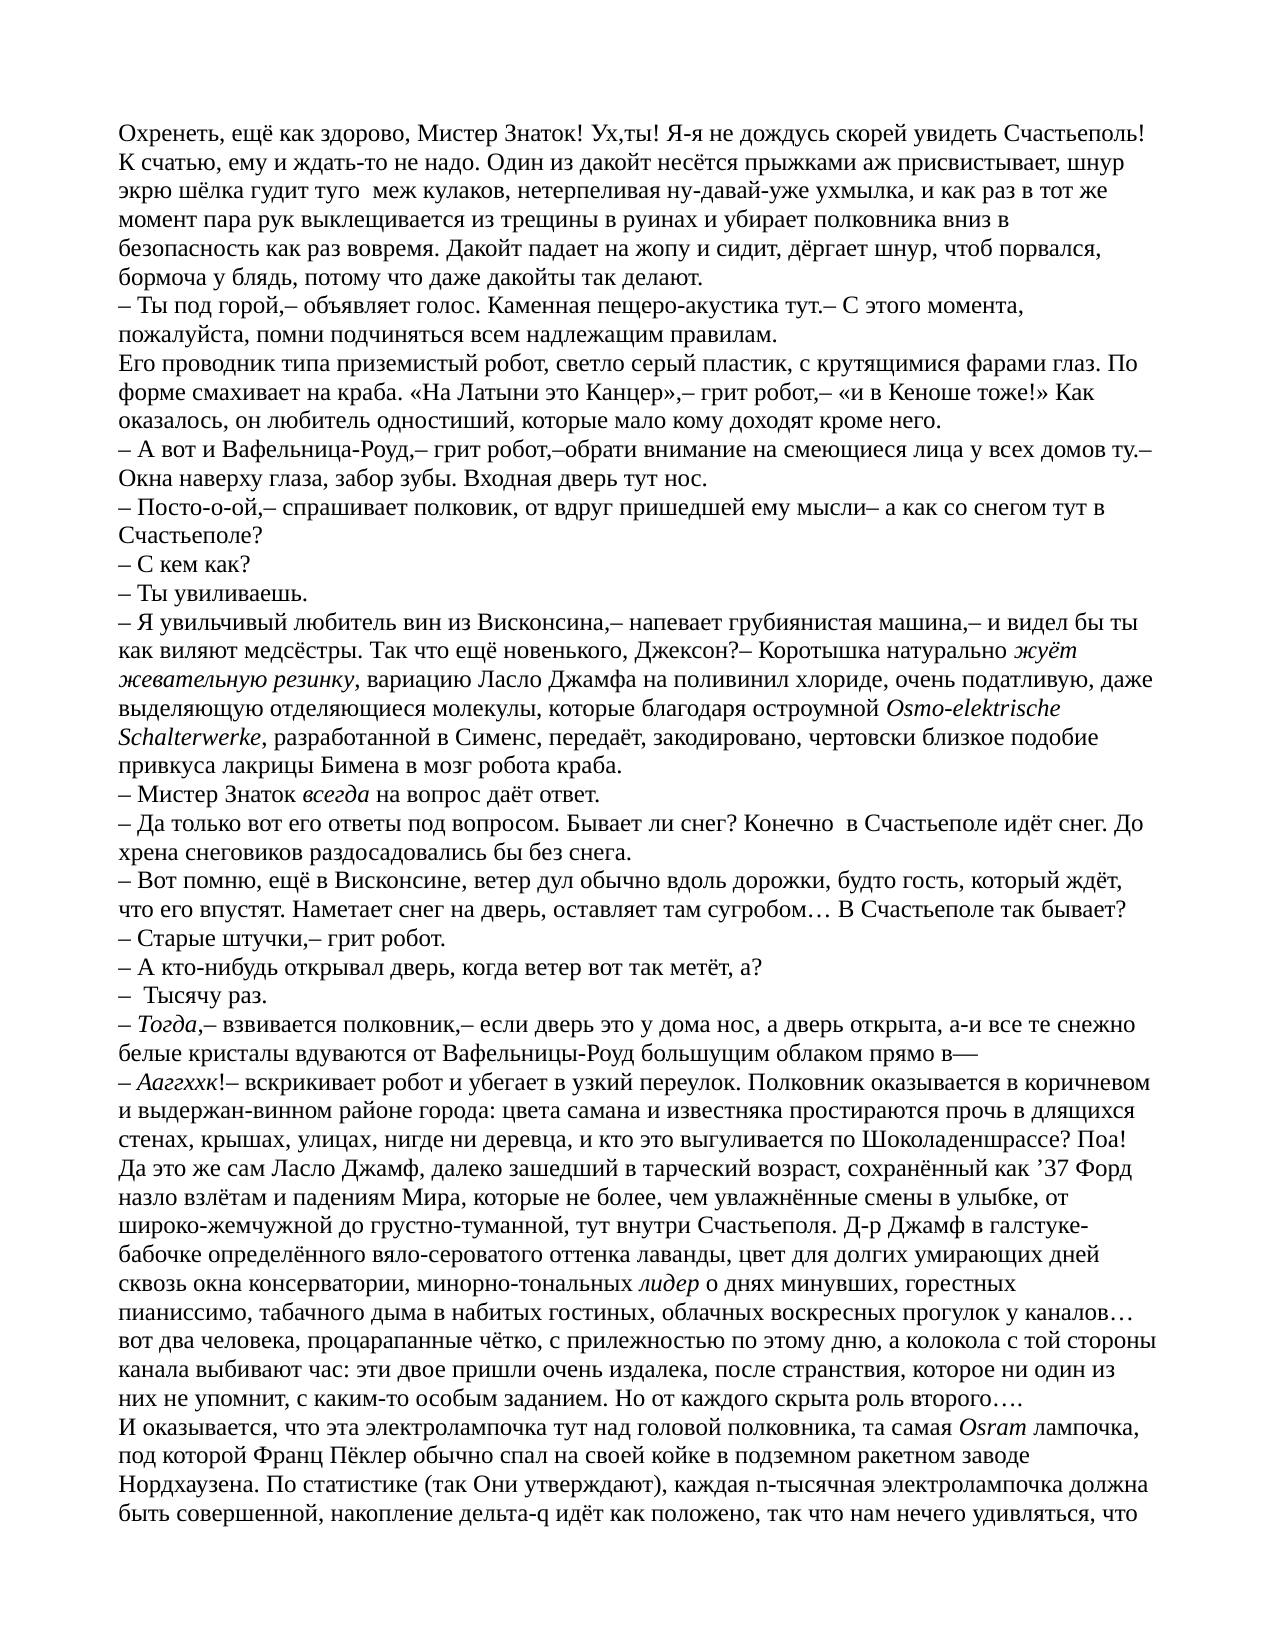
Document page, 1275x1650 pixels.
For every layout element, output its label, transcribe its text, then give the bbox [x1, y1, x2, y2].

text Его проводник типа приземистый робот, светло серый пластик, с крутящимися фарами глаз. По форме смахивает на краба. «На Латыни это Канцер»,– грит робот,– «и в Кеноше тоже!» Как оказалось, он любитель одностиший, которые мало кому доходят кроме него. [118, 348, 1157, 434]
text – Вот помню, ещё в Висконсине, ветер дул обычно вдоль дорожки, будто гость, который ждёт, что его впустят. Наметает снег на дверь, оставляет там сугробом… В Счастьеполе так бывает? [118, 866, 1157, 923]
text – С кем как? [118, 549, 1157, 578]
text – Да только вот его ответы под вопросом. Бывает ли снег? Конечно в Счастьеполе идёт снег. До хрена снеговиков раздосадовались бы без снега. [118, 808, 1157, 866]
text – Мистер Знаток всегда на вопрос даёт ответ. [118, 779, 1157, 808]
text – Старые штучки,– грит робот. [118, 923, 1157, 952]
text – Ааггххк!– вскрикивает робот и убегает в узкий переулок. Полковник оказывается в коричневом и выдержан-винном районе города: цвета самана и известняка простираются прочь в длящихся стенах, крышах, улицах, нигде ни деревца, и кто это выгуливается по Шоколаденшрассе? Поа! Да это же сам Ласло Джамф, далеко зашедший в тарческий возраст, сохранённый как ’37 Форд назло взлётам и падениям Мира, которые не более, чем увлажнённые смены в улыбке, от широко-жемчужной до грустно-туманной, тут внутри Счастьеполя. Д-р Джамф в галстуке-бабочке определённого вяло-сероватого оттенка лаванды, цвет для долгих умирающих дней сквозь окна консерватории, минорно-тональных лидер о днях минувших, горестных пианиссимо, табачного дыма в набитых гостиных, облачных воскресных прогулок у каналов… вот два человека, процарапанные чётко, с прилежностью по этому дню, а колокола с той стороны канала выбивают час: эти двое пришли очень издалека, после странствия, которое ни один из них не упомнит, с каким-то особым заданием. Но от каждого скрыта роль второго…. [118, 1067, 1157, 1412]
text – А кто-нибудь открывал дверь, когда ветер вот так метёт, а? [118, 952, 1157, 981]
text – А вот и Вафельница-Роуд,– грит робот,–обрати внимание на смеющиеся лица у всех домов ту.– Окна наверху глаза, забор зубы. Входная дверь тут нос. [118, 434, 1157, 492]
text – Ты увиливаешь. [118, 578, 1157, 607]
text – Посто-о-ой,– спрашивает полковик, от вдруг пришедшей ему мысли– а как со снегом тут в Счастьеполе? [118, 492, 1157, 549]
text Охренеть, ещё как здорово, Мистер Знаток! Ух,ты! Я-я не дождусь скорей увидеть Счастьеполь! [118, 118, 1157, 147]
text – Я увильчивый любитель вин из Висконсина,– напевает грубиянистая машина,– и видел бы ты как виляют медсёстры. Так что ещё новенького, Джексон?– Коротышка натурально жуёт жевательную резинку, вариацию Ласло Джамфа на поливинил хлориде, очень податливую, даже выделяющую отделяющиеся молекулы, которые благодаря остроумной Osmo-elektrische Schalterwerke, разработанной в Сименс, передаёт, закодировано, чертовски близкое подобие привкуса лакрицы Бимена в мозг робота краба. [118, 607, 1157, 779]
text К счатью, ему и ждать-то не надо. Один из дакойт несётся прыжками аж присвистывает, шнур экрю шёлка гудит туго меж кулаков, нетерпеливая ну-давай-уже ухмылка, и как раз в тот же момент пара рук выклещивается из трещины в руинах и убирает полковника вниз в безопасность как раз вовремя. Дакойт падает на жопу и сидит, дёргает шнур, чтоб порвался, бормоча у блядь, потому что даже дакойты так делают. [118, 147, 1157, 291]
text И оказывается, что эта электролампочка тут над головой полковника, та самая Osram лампочка, под которой Франц Пёклер обычно спал на своей койке в подземном ракетном заводе Нордхаузена. По статистике (так Они утверждают), каждая n-тысячная электролампочка должна быть совершенной, накопление дельта-q идёт как положено, так что нам нечего удивляться, что [118, 1412, 1157, 1527]
text – Тогда,– взвивается полковник,– если дверь это у дома нос, а дверь открыта, а-и все те снежно белые кристалы вдуваются от Вафельницы-Роуд большущим облаком прямо в— [118, 1009, 1157, 1067]
text – Ты под горой,– объявляет голос. Каменная пещеро-акустика тут.– С этого момента, пожалуйста, помни подчиняться всем надлежащим правилам. [118, 291, 1157, 348]
text – Тысячу раз. [118, 981, 1157, 1009]
